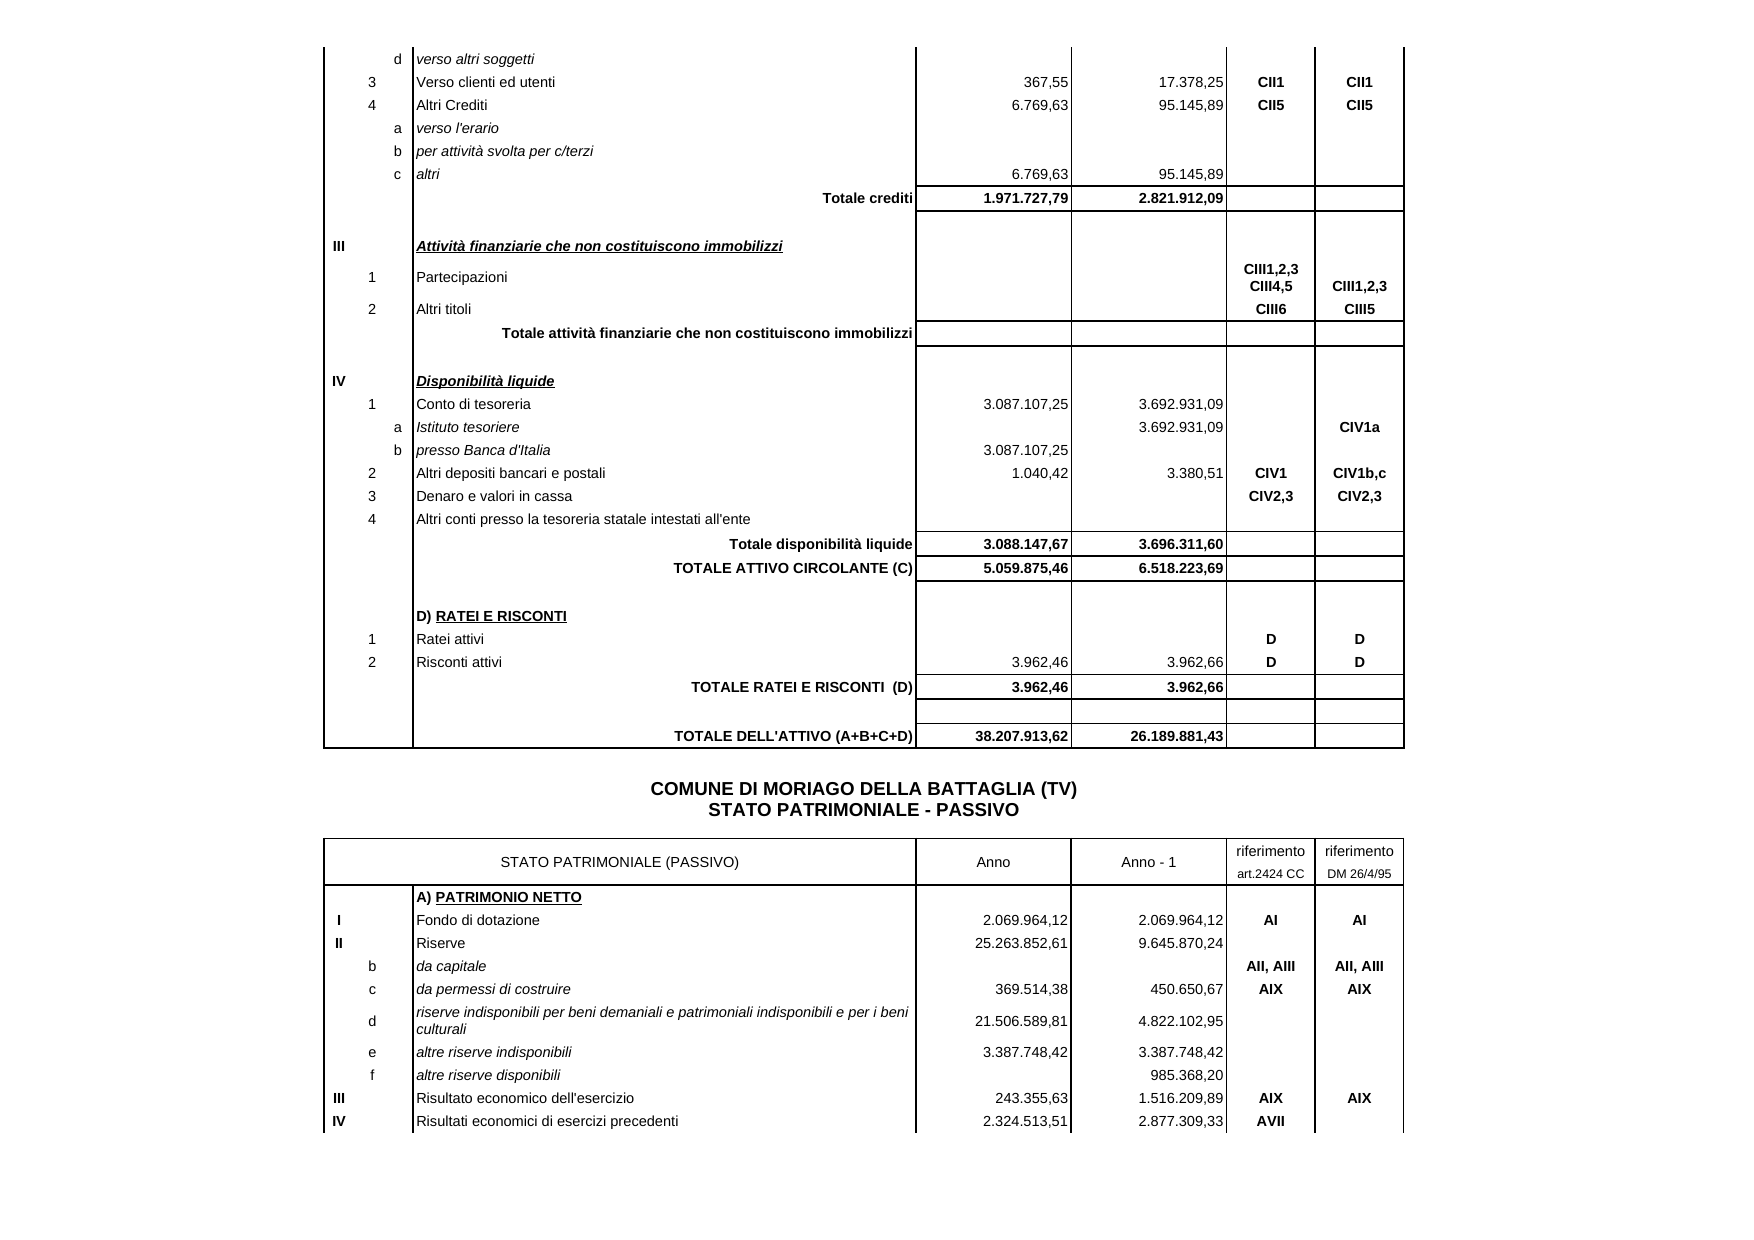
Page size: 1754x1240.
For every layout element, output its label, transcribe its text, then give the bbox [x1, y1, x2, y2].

table_cell [1316, 1110, 1403, 1133]
table_cell [917, 582, 1071, 604]
table_cell [354, 1110, 391, 1133]
table_cell 369.514,38 [917, 978, 1070, 1001]
table_cell Denaro e valori in cassa [414, 485, 915, 508]
table_cell b [391, 139, 412, 162]
table_cell [325, 298, 353, 320]
table_cell [354, 235, 391, 258]
table_cell [354, 1087, 391, 1110]
table_cell [1072, 439, 1226, 462]
table_cell [391, 628, 412, 651]
table_cell [354, 555, 391, 580]
table_cell 2 [354, 298, 391, 320]
table_cell 3.087.107,25 [917, 393, 1071, 416]
table_cell [917, 370, 1071, 393]
table_cell [1072, 139, 1226, 162]
table_cell [917, 298, 1071, 320]
table_cell 6.769,63 [917, 93, 1071, 116]
table_cell TOTALE ATTIVO CIRCOLANTE (C) [414, 555, 915, 580]
table_cell 2.069.964,12 [917, 909, 1070, 932]
table_cell [391, 1110, 412, 1133]
table_cell [391, 580, 412, 604]
table_cell [325, 485, 353, 508]
table_cell [1316, 886, 1403, 909]
table_cell [1316, 508, 1403, 531]
table_cell e [354, 1041, 391, 1064]
table_cell [391, 698, 412, 723]
table_cell [1316, 235, 1403, 258]
table_cell [354, 886, 391, 909]
table_cell c [391, 163, 412, 185]
table_cell [1227, 724, 1314, 747]
table_cell [1072, 258, 1226, 297]
table_cell [391, 531, 412, 555]
table_cell [1227, 393, 1314, 416]
table_cell [391, 235, 412, 258]
table_header Anno [917, 839, 1070, 884]
table_cell [325, 416, 353, 439]
table_cell [1227, 1064, 1314, 1087]
table_cell 2 [354, 462, 391, 485]
table_cell 3.387.748,42 [1072, 1041, 1226, 1064]
table_cell [325, 258, 353, 297]
table_cell 1 [354, 628, 391, 651]
table_cell [917, 508, 1071, 531]
table_cell [325, 1001, 354, 1041]
table_cell [917, 235, 1071, 258]
table_cell [1316, 675, 1403, 698]
table_cell [325, 978, 354, 1001]
table_cell 3.692.931,09 [1072, 393, 1226, 416]
table_cell [325, 698, 353, 723]
table_header riferimento [1316, 839, 1403, 862]
table_cell 2.324.513,51 [917, 1110, 1070, 1133]
table_cell [325, 70, 353, 93]
table_cell [391, 978, 412, 1001]
table_cell [1316, 139, 1403, 162]
table_cell CII1 [1316, 70, 1403, 93]
text COMUNE DI MORIAGO DELLA BATTAGLIA (TV) [59, 778, 1668, 799]
table_cell a [391, 116, 412, 139]
table_cell [325, 605, 353, 627]
table_cell [354, 723, 391, 747]
table_cell art.2424 CC [1227, 862, 1314, 884]
table_cell [917, 955, 1070, 978]
table_cell [325, 93, 353, 116]
table_cell [391, 1064, 412, 1087]
table_cell 3.962,46 [917, 651, 1071, 673]
table_cell AIX [1227, 1087, 1314, 1110]
table_cell [1227, 347, 1314, 369]
table_cell [1316, 605, 1403, 627]
table_cell Risconti attivi [414, 651, 915, 673]
table_cell [325, 955, 354, 978]
table_cell CIV1a [1316, 416, 1403, 439]
table_cell 4 [354, 93, 391, 116]
table_cell [354, 416, 391, 439]
table_cell 21.506.589,81 [917, 1001, 1070, 1041]
table_cell [1316, 1041, 1403, 1064]
table_cell 26.189.881,43 [1072, 724, 1226, 747]
table_cell 25.263.852,61 [917, 932, 1070, 955]
table_cell D [1316, 628, 1403, 651]
table_cell [1227, 605, 1314, 627]
table_cell 2.069.964,12 [1072, 909, 1226, 932]
table_cell [1316, 47, 1403, 70]
table_cell [391, 210, 412, 234]
table_cell 3.380,51 [1072, 462, 1226, 485]
table_cell [325, 1041, 354, 1064]
table_cell [325, 723, 353, 747]
table_cell [1316, 370, 1403, 393]
table_cell altri [414, 163, 915, 185]
table_cell [391, 320, 412, 345]
table_cell [354, 932, 391, 955]
table_cell Totale disponibilità liquide [414, 531, 915, 555]
table_cell [391, 393, 412, 416]
table_cell [1072, 235, 1226, 258]
table_cell [325, 508, 353, 531]
table_cell [1316, 1064, 1403, 1087]
table_cell presso Banca d'Italia [414, 439, 915, 462]
table_cell [1316, 116, 1403, 139]
table_cell IV [325, 1110, 354, 1133]
table_cell 450.650,67 [1072, 978, 1226, 1001]
table_cell [325, 185, 353, 210]
table_cell [414, 345, 915, 369]
table_cell [391, 185, 412, 210]
table_cell [917, 212, 1071, 234]
table_cell [1227, 370, 1314, 393]
table_cell 1.040,42 [917, 462, 1071, 485]
table_cell [1227, 932, 1314, 955]
table_cell [1072, 628, 1226, 651]
table_cell 5.059.875,46 [917, 557, 1071, 580]
table_cell 38.207.913,62 [917, 724, 1071, 747]
table_cell [325, 674, 353, 698]
table_cell [354, 163, 391, 185]
table_cell [354, 370, 391, 393]
table_cell [1072, 370, 1226, 393]
table_cell [325, 393, 353, 416]
table_cell [325, 531, 353, 555]
table_cell D [1316, 651, 1403, 673]
table_cell riserve indisponibili per beni demaniali e patrimoniali indisponibili e per i beni culturali [414, 1001, 915, 1041]
table_header STATO PATRIMONIALE (PASSIVO) [325, 839, 915, 884]
table_cell [1227, 416, 1314, 439]
table_cell [391, 932, 412, 955]
table_cell [1316, 347, 1403, 369]
table_cell [325, 47, 353, 70]
table_cell CIV2,3 [1316, 485, 1403, 508]
table_cell [391, 651, 412, 673]
table_cell [1316, 439, 1403, 462]
table_cell [1316, 393, 1403, 416]
table_cell I [325, 909, 354, 932]
table_cell verso altri soggetti [414, 47, 915, 70]
table_cell TOTALE DELL'ATTIVO (A+B+C+D) [414, 723, 915, 747]
table_cell [1072, 347, 1226, 369]
table_cell [325, 462, 353, 485]
table_cell [391, 298, 412, 320]
table_cell Fondo di dotazione [414, 909, 915, 932]
table_cell [354, 345, 391, 369]
table_cell [1227, 187, 1314, 210]
table_cell 1 [354, 258, 391, 297]
table_cell [1072, 886, 1226, 909]
table_cell [391, 370, 412, 393]
table_cell [1316, 163, 1403, 185]
table_cell [325, 1064, 354, 1087]
table_cell [354, 531, 391, 555]
table_cell [354, 605, 391, 627]
table_cell [917, 416, 1071, 439]
table_cell [391, 909, 412, 932]
table_cell 6.769,63 [917, 163, 1071, 185]
table_cell [391, 1087, 412, 1110]
table_cell Altri conti presso la tesoreria statale intestati all'ente [414, 508, 915, 531]
table_cell 4 [354, 508, 391, 531]
table_cell [325, 886, 354, 909]
table_cell [1316, 582, 1403, 604]
table_cell 2.877.309,33 [1072, 1110, 1226, 1133]
table_cell [391, 674, 412, 698]
table_cell Ratei attivi [414, 628, 915, 651]
table_cell [1227, 235, 1314, 258]
table_cell Riserve [414, 932, 915, 955]
table_cell [354, 116, 391, 139]
table_cell [1227, 1041, 1314, 1064]
table_cell [391, 70, 412, 93]
table_cell CII5 [1316, 93, 1403, 116]
table_cell Totale crediti [414, 185, 915, 210]
table_cell [325, 555, 353, 580]
table_cell [1072, 700, 1226, 723]
table_cell 243.355,63 [917, 1087, 1070, 1110]
table_cell [1227, 886, 1314, 909]
table_cell 3.088.147,67 [917, 532, 1071, 555]
table_cell CIII1,2,3 [1316, 258, 1403, 297]
table_cell 17.378,25 [1072, 70, 1226, 93]
table_cell Conto di tesoreria [414, 393, 915, 416]
table_cell [1072, 212, 1226, 234]
table_cell [325, 628, 353, 651]
table_cell per attività svolta per c/terzi [414, 139, 915, 162]
table_cell [1316, 700, 1403, 723]
table_cell [1227, 116, 1314, 139]
table_cell AII, AIII [1316, 955, 1403, 978]
table_cell [325, 580, 353, 604]
table_cell [391, 605, 412, 627]
table_cell [1227, 532, 1314, 555]
table_cell [354, 698, 391, 723]
table_cell 985.368,20 [1072, 1064, 1226, 1087]
table_header riferimento [1227, 839, 1314, 862]
table_cell [414, 580, 915, 604]
table_cell [917, 700, 1071, 723]
table_cell 1.971.727,79 [917, 187, 1071, 210]
table_cell [1227, 1001, 1314, 1041]
table_cell AII, AIII [1227, 955, 1314, 978]
table_cell [354, 580, 391, 604]
table_cell III [325, 1087, 354, 1110]
table_cell [1227, 163, 1314, 185]
table_cell [414, 698, 915, 723]
table_cell 3.962,46 [917, 675, 1071, 698]
table_cell II [325, 932, 354, 955]
table_cell [354, 909, 391, 932]
table_cell 3.692.931,09 [1072, 416, 1226, 439]
table_cell CIV1 [1227, 462, 1314, 485]
table_cell Altri Crediti [414, 93, 915, 116]
table_cell [1316, 557, 1403, 580]
table_cell [391, 508, 412, 531]
table_cell [391, 485, 412, 508]
table_cell 9.645.870,24 [1072, 932, 1226, 955]
table_cell 4.822.102,95 [1072, 1001, 1226, 1041]
table_cell [354, 439, 391, 462]
table_cell [1072, 116, 1226, 139]
table_cell [1072, 485, 1226, 508]
table_cell CIII5 [1316, 298, 1403, 320]
table_cell [1072, 582, 1226, 604]
table_cell 3.962,66 [1072, 651, 1226, 673]
table_cell 6.518.223,69 [1072, 557, 1226, 580]
table_cell [325, 439, 353, 462]
table_cell [917, 605, 1071, 627]
table_cell [391, 886, 412, 909]
table_cell [917, 116, 1071, 139]
table_cell [1227, 439, 1314, 462]
table_cell CIV1b,c [1316, 462, 1403, 485]
table_cell D) RATEI E RISCONTI [414, 605, 915, 627]
table_cell [917, 1064, 1070, 1087]
table_cell [917, 628, 1071, 651]
table_cell [325, 163, 353, 185]
table_cell CIII6 [1227, 298, 1314, 320]
table_cell f [354, 1064, 391, 1087]
table_cell [1316, 532, 1403, 555]
table_cell [325, 320, 353, 345]
table_cell [1227, 212, 1314, 234]
table_cell [1227, 322, 1314, 345]
table_cell 1 [354, 393, 391, 416]
table_cell 367,55 [917, 70, 1071, 93]
table_cell [1316, 322, 1403, 345]
table_cell [391, 955, 412, 978]
table_cell Altri titoli [414, 298, 915, 320]
table_cell Disponibilità liquide [414, 370, 915, 393]
table_cell [917, 322, 1071, 345]
table_cell [1316, 187, 1403, 210]
table_cell [354, 47, 391, 70]
table_cell [1227, 508, 1314, 531]
table_cell AIX [1227, 978, 1314, 1001]
table_cell [354, 320, 391, 345]
table_cell [917, 347, 1071, 369]
table_cell 3.962,66 [1072, 675, 1226, 698]
table_cell b [391, 439, 412, 462]
table_cell [1227, 557, 1314, 580]
table_cell altre riserve indisponibili [414, 1041, 915, 1064]
table_cell b [354, 955, 391, 978]
table_cell [391, 1041, 412, 1064]
table_cell AI [1316, 909, 1403, 932]
table_cell verso l'erario [414, 116, 915, 139]
table_cell [1227, 47, 1314, 70]
table_cell Verso clienti ed utenti [414, 70, 915, 93]
table_cell 95.145,89 [1072, 93, 1226, 116]
table_cell [325, 116, 353, 139]
table_cell [325, 651, 353, 673]
table_cell 3 [354, 485, 391, 508]
table_cell A) PATRIMONIO NETTO [414, 886, 915, 909]
table_cell 3.387.748,42 [917, 1041, 1070, 1064]
table_cell TOTALE RATEI E RISCONTI (D) [414, 674, 915, 698]
table_cell Risultati economici di esercizi precedenti [414, 1110, 915, 1133]
table_cell 3 [354, 70, 391, 93]
table_cell D [1227, 651, 1314, 673]
table_cell DM 26/4/95 [1316, 862, 1403, 884]
table_cell AIX [1316, 978, 1403, 1001]
table_cell [1316, 932, 1403, 955]
table_cell Attività finanziarie che non costituiscono immobilizzi [414, 235, 915, 258]
table_cell d [391, 47, 412, 70]
table_cell 95.145,89 [1072, 163, 1226, 185]
table_cell [354, 674, 391, 698]
table_cell [1072, 955, 1226, 978]
table_header Anno - 1 [1072, 839, 1226, 884]
table_cell D [1227, 628, 1314, 651]
table_cell [1072, 508, 1226, 531]
table_cell CII5 [1227, 93, 1314, 116]
table_cell [391, 93, 412, 116]
table_cell [917, 485, 1071, 508]
table_cell [1072, 298, 1226, 320]
table_cell [917, 886, 1070, 909]
table_cell [1072, 322, 1226, 345]
table_cell CII1 [1227, 70, 1314, 93]
table_cell [1227, 675, 1314, 698]
table_cell 3.087.107,25 [917, 439, 1071, 462]
table_cell [325, 139, 353, 162]
table_cell [414, 210, 915, 234]
table_cell Partecipazioni [414, 258, 915, 297]
table_cell III [325, 235, 353, 258]
table_cell a [391, 416, 412, 439]
table_cell [917, 258, 1071, 297]
table_cell 1.516.209,89 [1072, 1087, 1226, 1110]
table_cell [1316, 212, 1403, 234]
table_cell da permessi di costruire [414, 978, 915, 1001]
table_cell 2 [354, 651, 391, 673]
table_cell AVII [1227, 1110, 1314, 1133]
table_cell [325, 345, 353, 369]
table_cell CIV2,3 [1227, 485, 1314, 508]
table_cell [354, 185, 391, 210]
table_cell [1316, 724, 1403, 747]
table_cell Istituto tesoriere [414, 416, 915, 439]
table_cell d [354, 1001, 391, 1041]
table_cell 3.696.311,60 [1072, 532, 1226, 555]
table_cell Totale attività finanziarie che non costituiscono immobilizzi [414, 320, 915, 345]
table_cell [1227, 139, 1314, 162]
text STATO PATRIMONIALE - PASSIVO [59, 799, 1668, 821]
table_cell [917, 47, 1071, 70]
table_cell [391, 723, 412, 747]
table_cell [1227, 582, 1314, 604]
table_cell [391, 345, 412, 369]
table_cell c [354, 978, 391, 1001]
table_cell IV [325, 370, 353, 393]
table_cell [325, 210, 353, 234]
table_cell [354, 210, 391, 234]
table_cell altre riserve disponibili [414, 1064, 915, 1087]
table_cell [391, 462, 412, 485]
table_cell Altri depositi bancari e postali [414, 462, 915, 485]
table_cell [1072, 605, 1226, 627]
table_cell [1072, 47, 1226, 70]
table_cell [391, 1001, 412, 1041]
table_cell [391, 258, 412, 297]
table_cell AIX [1316, 1087, 1403, 1110]
table_cell 2.821.912,09 [1072, 187, 1226, 210]
table_cell [1227, 700, 1314, 723]
table_cell [1316, 1001, 1403, 1041]
table_cell [354, 139, 391, 162]
table_cell da capitale [414, 955, 915, 978]
table_cell [917, 139, 1071, 162]
table_cell [391, 555, 412, 580]
table_cell Risultato economico dell'esercizio [414, 1087, 915, 1110]
table_cell AI [1227, 909, 1314, 932]
table_cell CIII1,2,3 CIII4,5 [1227, 258, 1314, 297]
